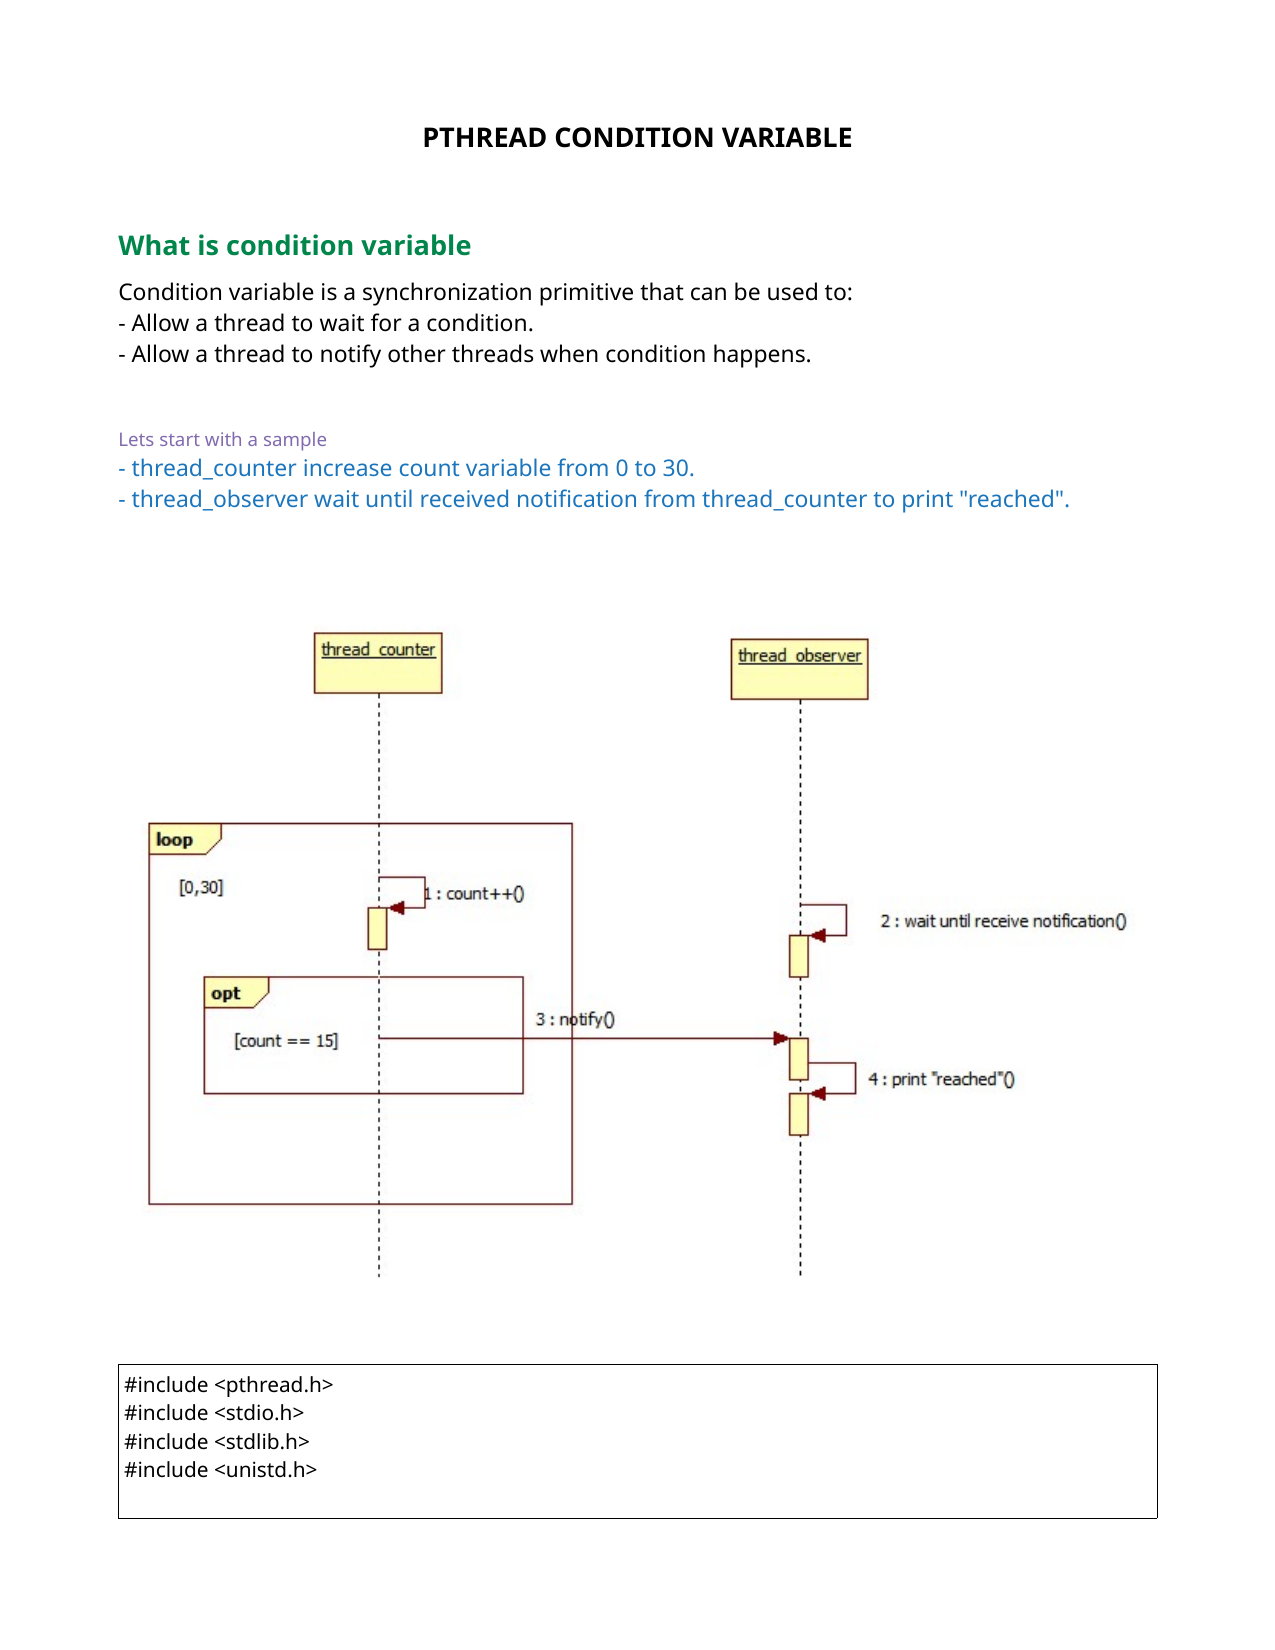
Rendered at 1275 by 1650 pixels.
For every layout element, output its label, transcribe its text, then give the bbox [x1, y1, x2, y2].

text PTHREAD CONDITION VARIABLE [118, 118, 1157, 155]
text - Allow a thread to wait for a condition. [118, 307, 1157, 338]
table_header #include <pthread.h> #include <stdio.h> #include <stdlib.h> #include <unistd.h> [119, 1365, 1157, 1518]
picture [118, 602, 1157, 1308]
subtitle What is condition variable [118, 226, 1157, 263]
text Lets start with a sample [118, 426, 1157, 452]
text - thread_counter increase count variable from 0 to 30. [118, 452, 1157, 483]
text Condition variable is a synchronization primitive that can be used to: [118, 276, 1157, 307]
text - Allow a thread to notify other threads when condition happens. [118, 338, 1157, 369]
text - thread_observer wait until received notification from thread_counter to print "reached". [118, 483, 1157, 514]
